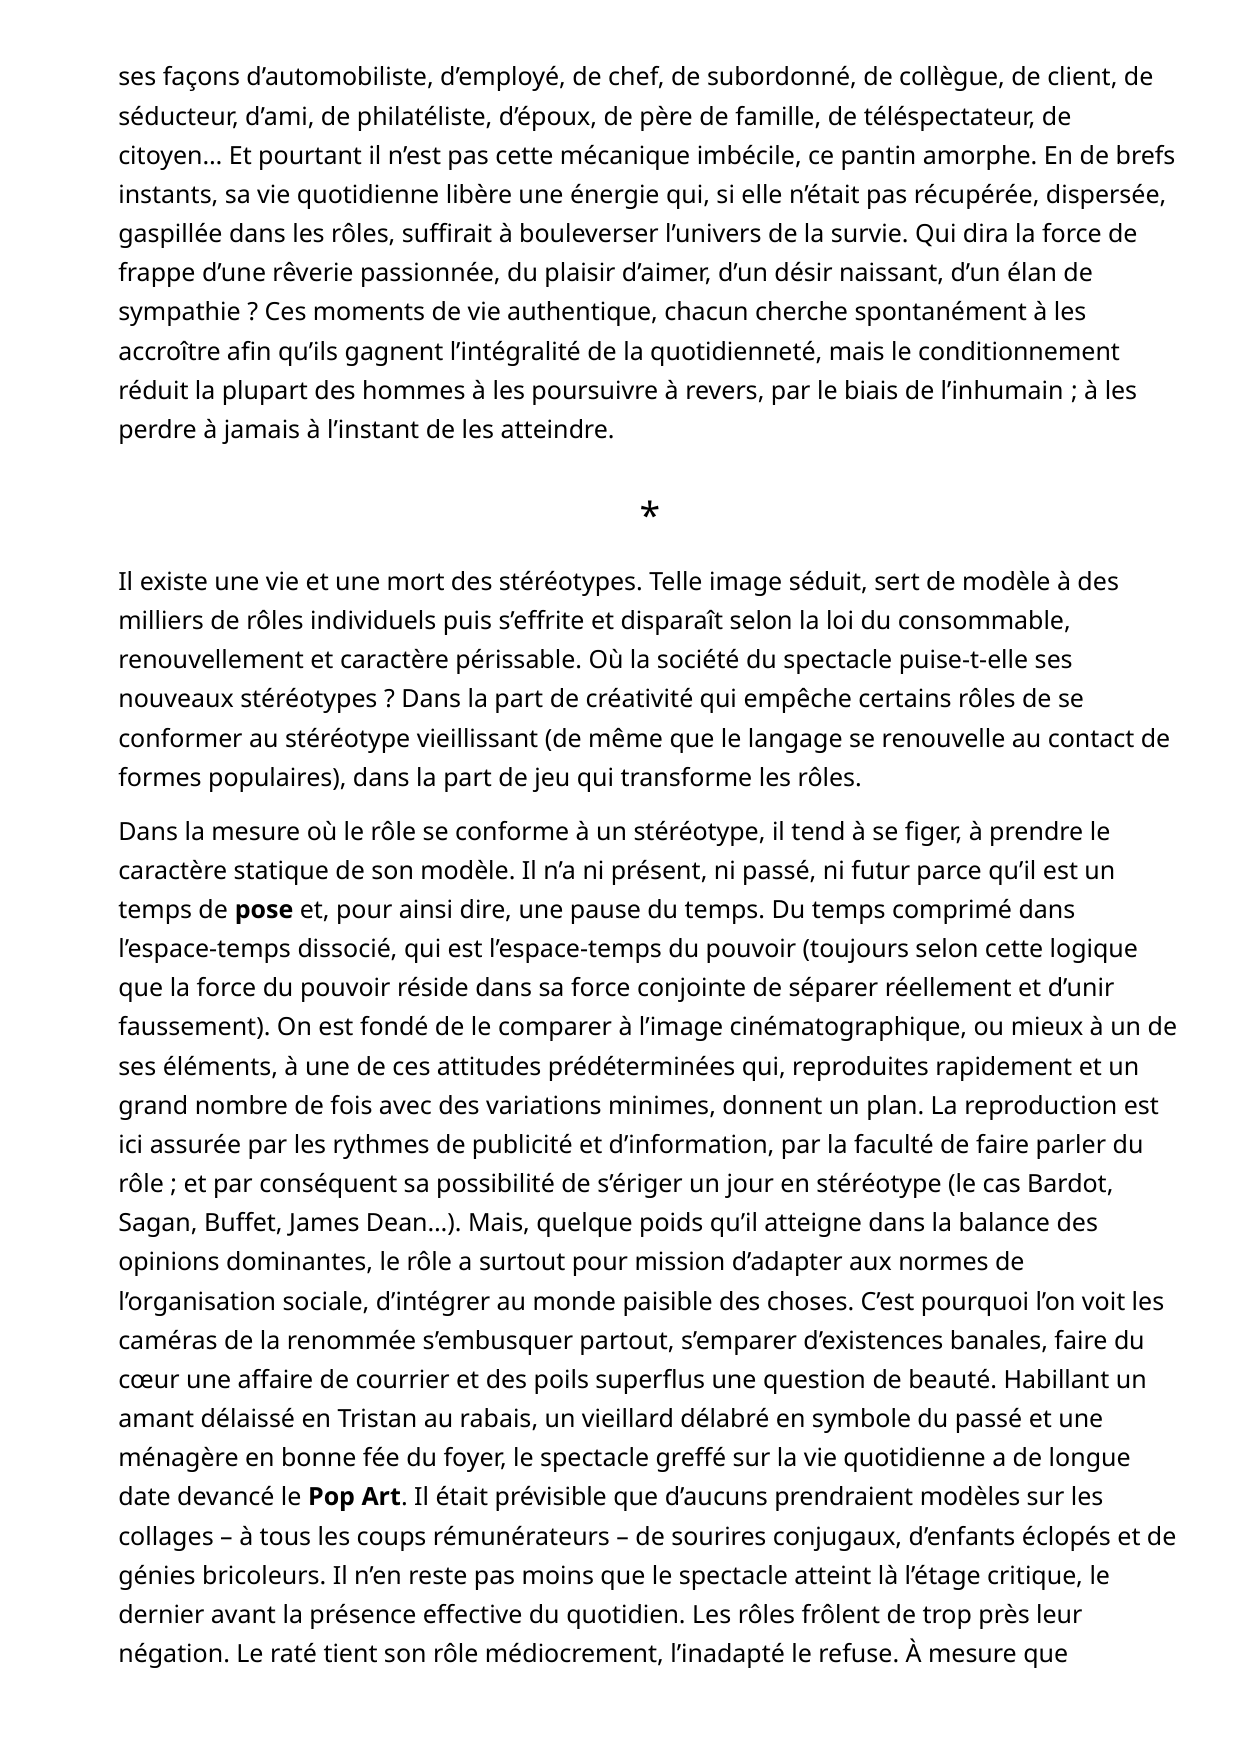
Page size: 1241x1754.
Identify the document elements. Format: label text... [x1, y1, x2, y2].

text ses façons d’automobiliste, d’employé, de chef, de subordonné, de collègue, de client, de séducteur, d’ami, de philatéliste, d’époux, de père de famille, de téléspectateur, de citoyen… Et pourtant il n’est pas cette mécanique imbécile, ce pantin amorphe. En de brefs instants, sa vie quotidienne libère une énergie qui, si elle n’était pas récupérée, dispersée, gaspillée dans les rôles, suffirait à bouleverser l’univers de la survie. Qui dira la force de frappe d’une rêverie passionnée, du plaisir d’aimer, d’un désir naissant, d’un élan de sympathie ? Ces moments de vie authentique, chacun cherche spontanément à les accroître afin qu’ils gagnent l’intégralité de la quotidienneté, mais le conditionnement réduit la plupart des hommes à les poursuivre à revers, par le biais de l’inhumain ; à les perdre à jamais à l’instant de les atteindre. [118, 59, 1181, 446]
text Dans la mesure où le rôle se conforme à un stéréotype, il tend à se figer, à prendre le caractère statique de son modèle. Il n’a ni présent, ni passé, ni futur parce qu’il est un temps de pose et, pour ainsi dire, une pause du temps. Du temps comprimé dans l’espace-temps dissocié, qui est l’espace-temps du pouvoir (toujours selon cette logique que la force du pouvoir réside dans sa force conjointe de séparer réellement et d’unir faussement). On est fondé de le comparer à l’image cinématographique, ou mieux à un de ses éléments, à une de ces attitudes prédéterminées qui, reproduites rapidement et un grand nombre de fois avec des variations minimes, donnent un plan. La reproduction est ici assurée par les rythmes de publicité et d’information, par la faculté de faire parler du rôle ; et par conséquent sa possibilité de s’ériger un jour en stéréotype (le cas Bardot, Sagan, Buffet, James Dean…). Mais, quelque poids qu’il atteigne dans la balance des opinions dominantes, le rôle a surtout pour mission d’adapter aux normes de l’organisation sociale, d’intégrer au monde paisible des choses. C’est pourquoi l’on voit les caméras de la renommée s’embusquer partout, s’emparer d’existences banales, faire du cœur une affaire de courrier et des poils superflus une question de beauté. Habillant un amant délaissé en Tristan au rabais, un vieillard délabré en symbole du passé et une ménagère en bonne fée du foyer, le spectacle greffé sur la vie quotidienne a de longue date devancé le Pop Art. Il était prévisible que d’aucuns prendraient modèles sur les collages – à tous les coups rémunérateurs – de sourires conjugaux, d’enfants éclopés et de génies bricoleurs. Il n’en reste pas moins que le spectacle atteint là l’étage critique, le dernier avant la présence effective du quotidien. Les rôles frôlent de trop près leur négation. Le raté tient son rôle médiocrement, l’inadapté le refuse. À mesure que [118, 813, 1181, 1670]
text * [118, 489, 1181, 540]
text Il existe une vie et une mort des stéréotypes. Telle image séduit, sert de modèle à des milliers de rôles individuels puis s’effrite et disparaît selon la loi du consommable, renouvellement et caractère périssable. Où la société du spectacle puise-t-elle ses nouveaux stéréotypes ? Dans la part de créativité qui empêche certains rôles de se conformer au stéréotype vieillissant (de même que le langage se renouvelle au contact de formes populaires), dans la part de jeu qui transforme les rôles. [118, 564, 1181, 793]
